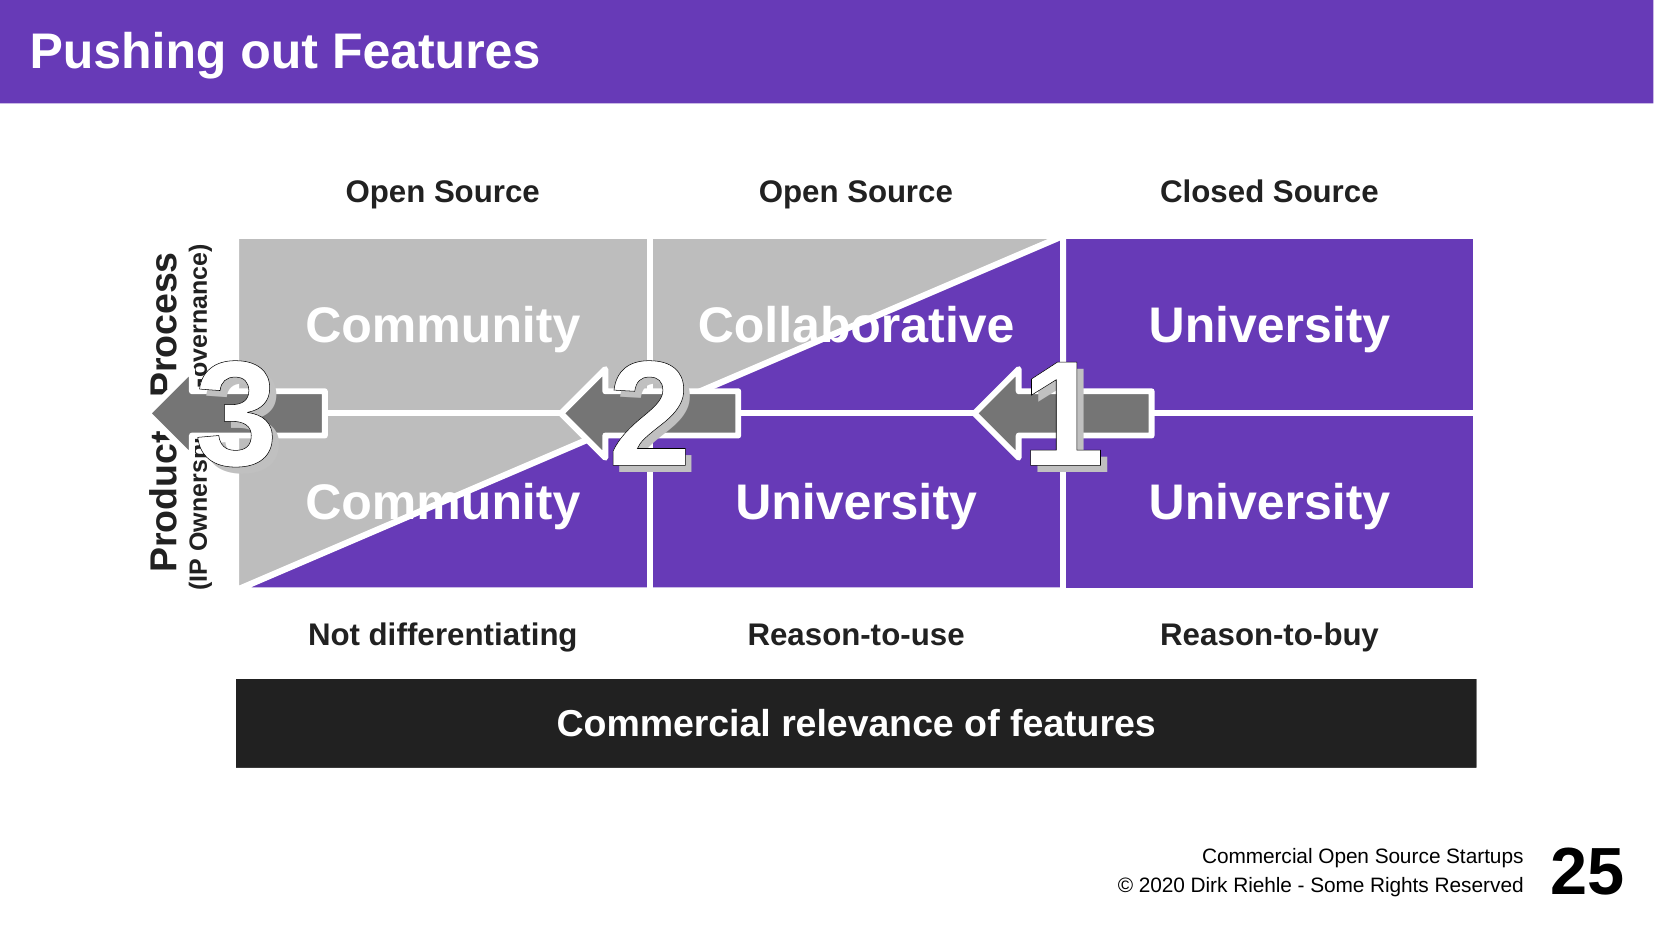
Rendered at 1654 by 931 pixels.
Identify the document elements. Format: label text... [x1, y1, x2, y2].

text_box Community [237, 413, 649, 590]
text_box University [649, 413, 1063, 590]
text_box Reason-to-use [649, 590, 1062, 679]
text_box University [1063, 413, 1477, 590]
text_box 2 [531, 295, 768, 532]
text_box Community [237, 237, 649, 413]
text_box Closed Source [1062, 147, 1477, 237]
text_box Process (Governance) [118, 206, 237, 295]
text_box Commercial relevance of features [236, 679, 1477, 768]
text_box Not differentiating [236, 590, 649, 679]
text_box Open Source [649, 147, 1062, 237]
text_box Reason-to-buy [1062, 590, 1477, 679]
text_box 1 [944, 295, 1182, 532]
text_box Product (IP Ownership) [118, 532, 237, 621]
title Pushing out Features [0, 0, 1654, 104]
text_box University [1064, 237, 1477, 413]
text_box 3 [118, 295, 355, 532]
text_box Collaborative [649, 237, 1063, 413]
text_box Open Source [236, 147, 649, 237]
